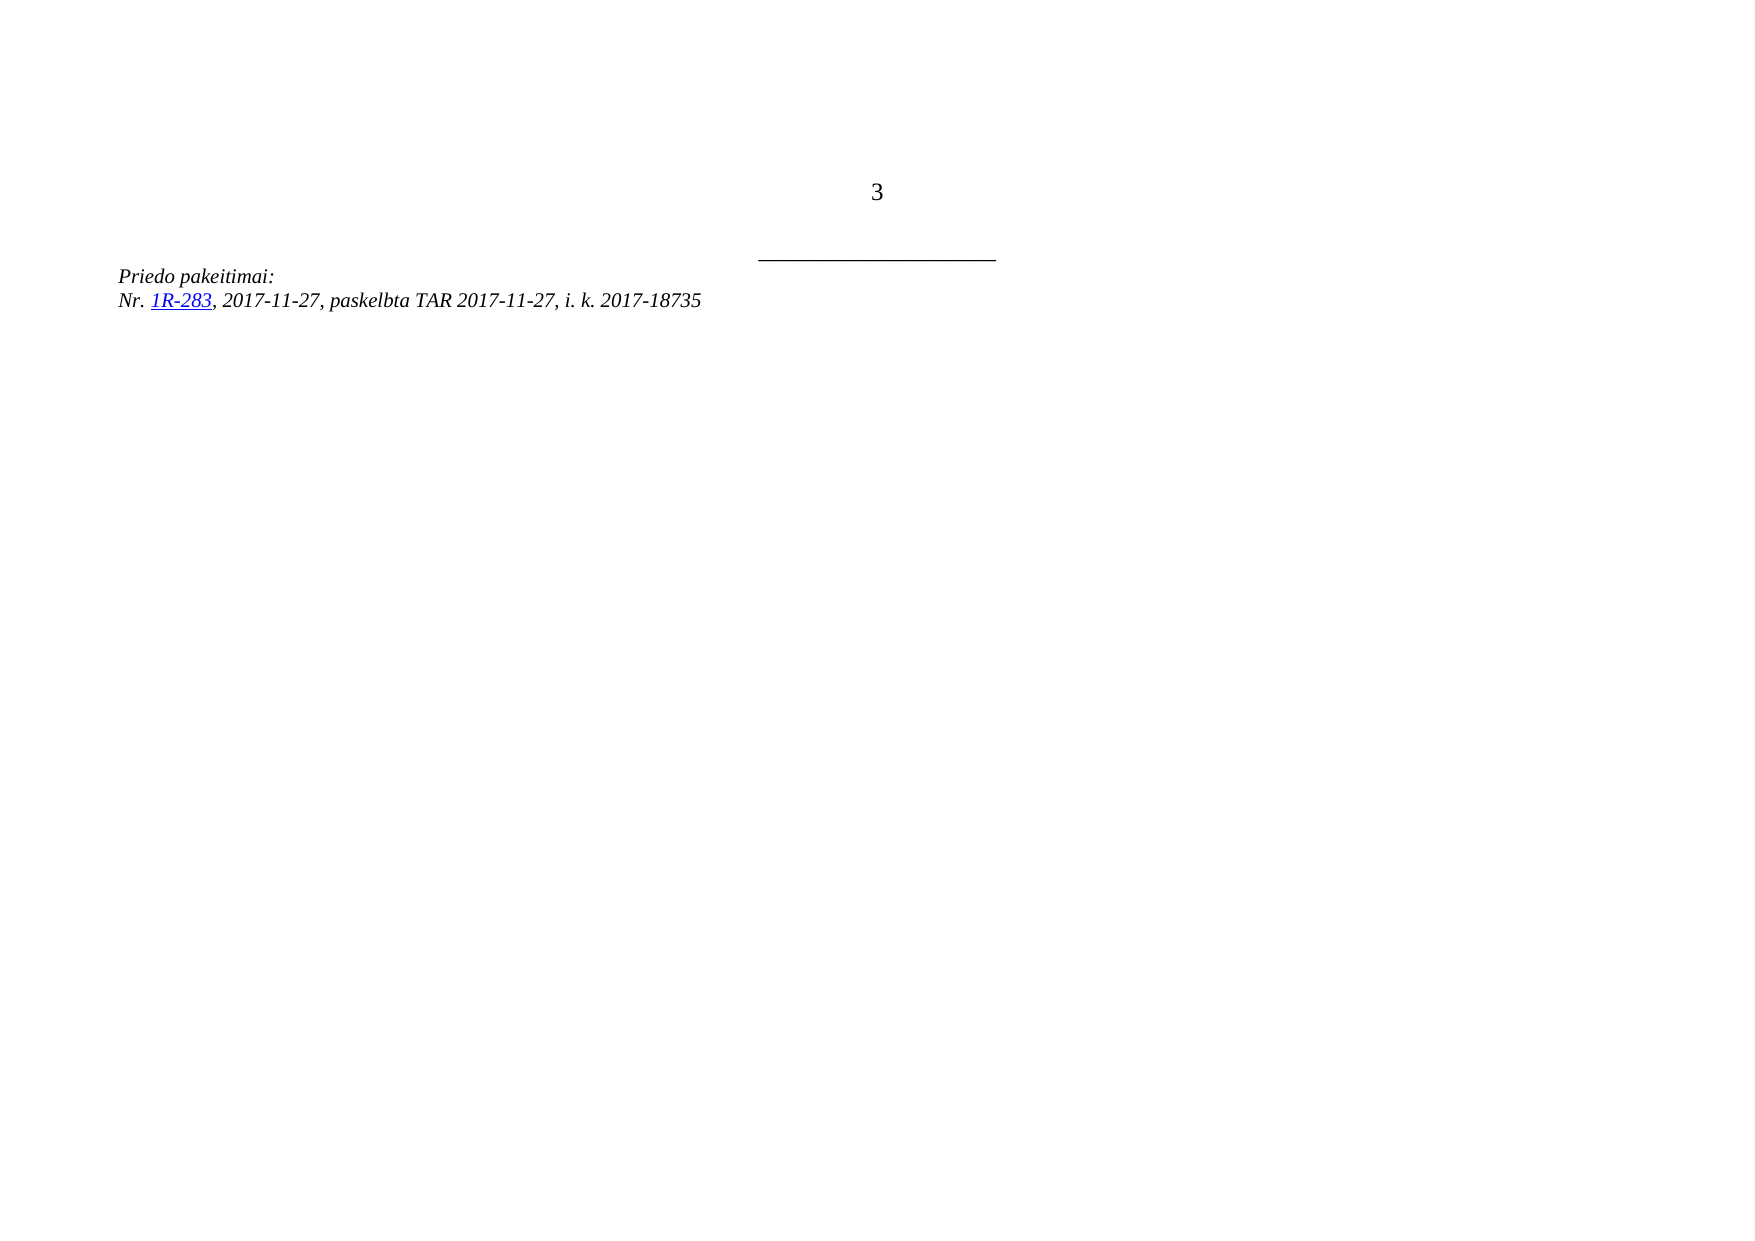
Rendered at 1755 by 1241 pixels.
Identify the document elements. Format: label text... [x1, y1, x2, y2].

text Nr. 1R-283, 2017-11-27, paskelbta TAR 2017-11-27, i. k. 2017-18735 [118, 288, 1636, 312]
text Priedo pakeitimai: [118, 264, 1636, 288]
text ___________________ [118, 235, 1636, 264]
